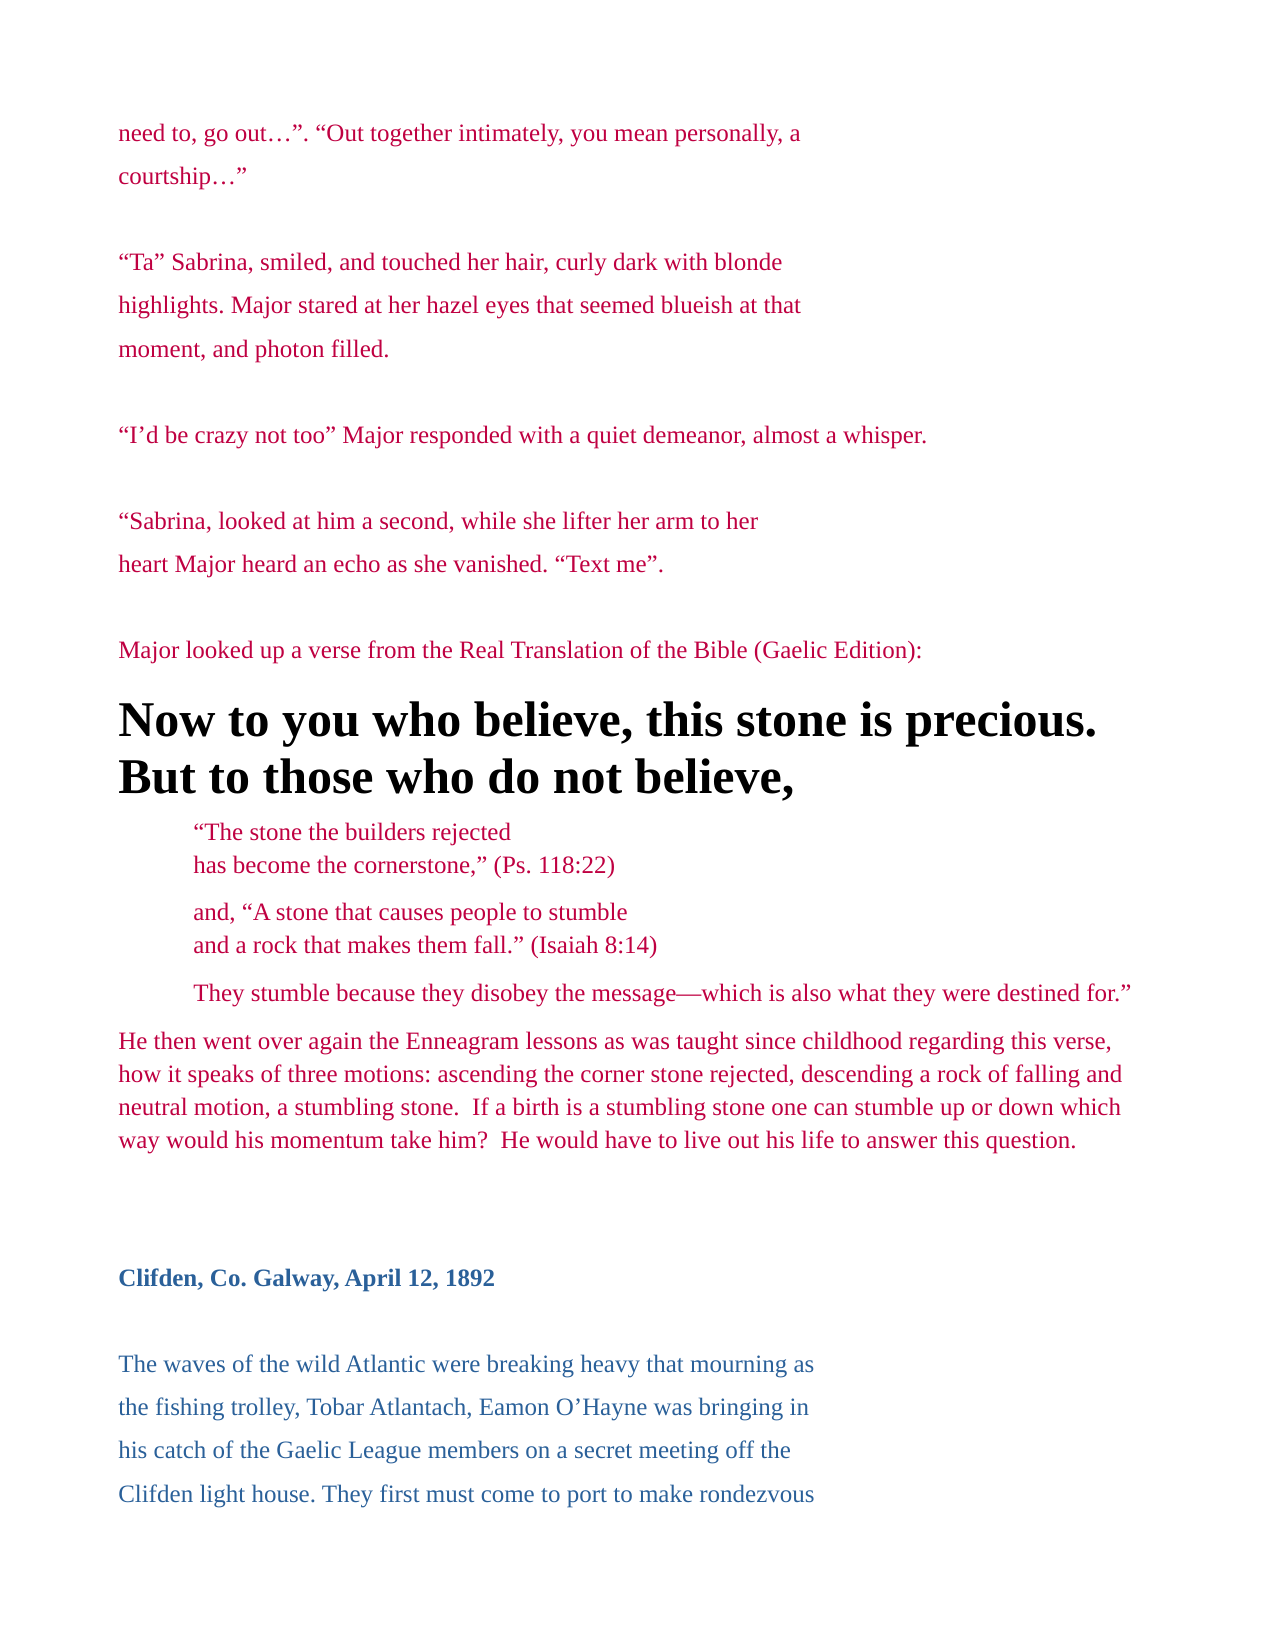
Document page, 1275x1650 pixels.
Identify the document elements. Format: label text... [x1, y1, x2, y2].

text Major looked up a verse from the Real Translation of the Bible (Gaelic Edition): [118, 636, 1157, 664]
text He then went over again the Enneagram lessons as was taught since childhood regarding this verse, how it speaks of three motions: ascending the corner stone rejected, descending a rock of falling and neutral motion, a stumbling stone. If a birth is a stumbling stone one can stumble up or down which way would his momentum take him? He would have to live out his life to answer this question. [118, 1026, 1157, 1153]
text “The stone the builders rejected has become the cornerstone,” (Ps. 118:22) [193, 817, 1157, 879]
text They stumble because they disobey the message—which is also what they were destined for.” [193, 978, 1157, 1007]
text Clifden, Co. Galway, April 12, 1892 The waves of the wild Atlantic were breaking heavy that mourning as the fishing trolley, Tobar Atlantach, Eamon O’Hayne was bringing in his catch of the Gaelic League members on a secret meeting off the Clifden light house. They first must come to port to make rondezvous [118, 1220, 1157, 1507]
subtitle Now to you who believe, this stone is precious. But to those who do not believe, [118, 689, 1157, 804]
text need to, go out…”. “Out together intimately, you mean personally, a courtship…” “Ta” Sabrina, smiled, and touched her hair, curly dark with blonde highlights. Major stared at her hazel eyes that seemed blueish at that moment, and photon filled. “I’d be crazy not too” Major responded with a quiet demeanor, almost a whisper. “Sabrina, looked at him a second, while she lifter her arm to her heart Major heard an echo as she vanished. “Text me”. [118, 118, 1157, 621]
text and, “A stone that causes people to stumble and a rock that makes them fall.” (Isaiah 8:14) [193, 897, 1157, 959]
